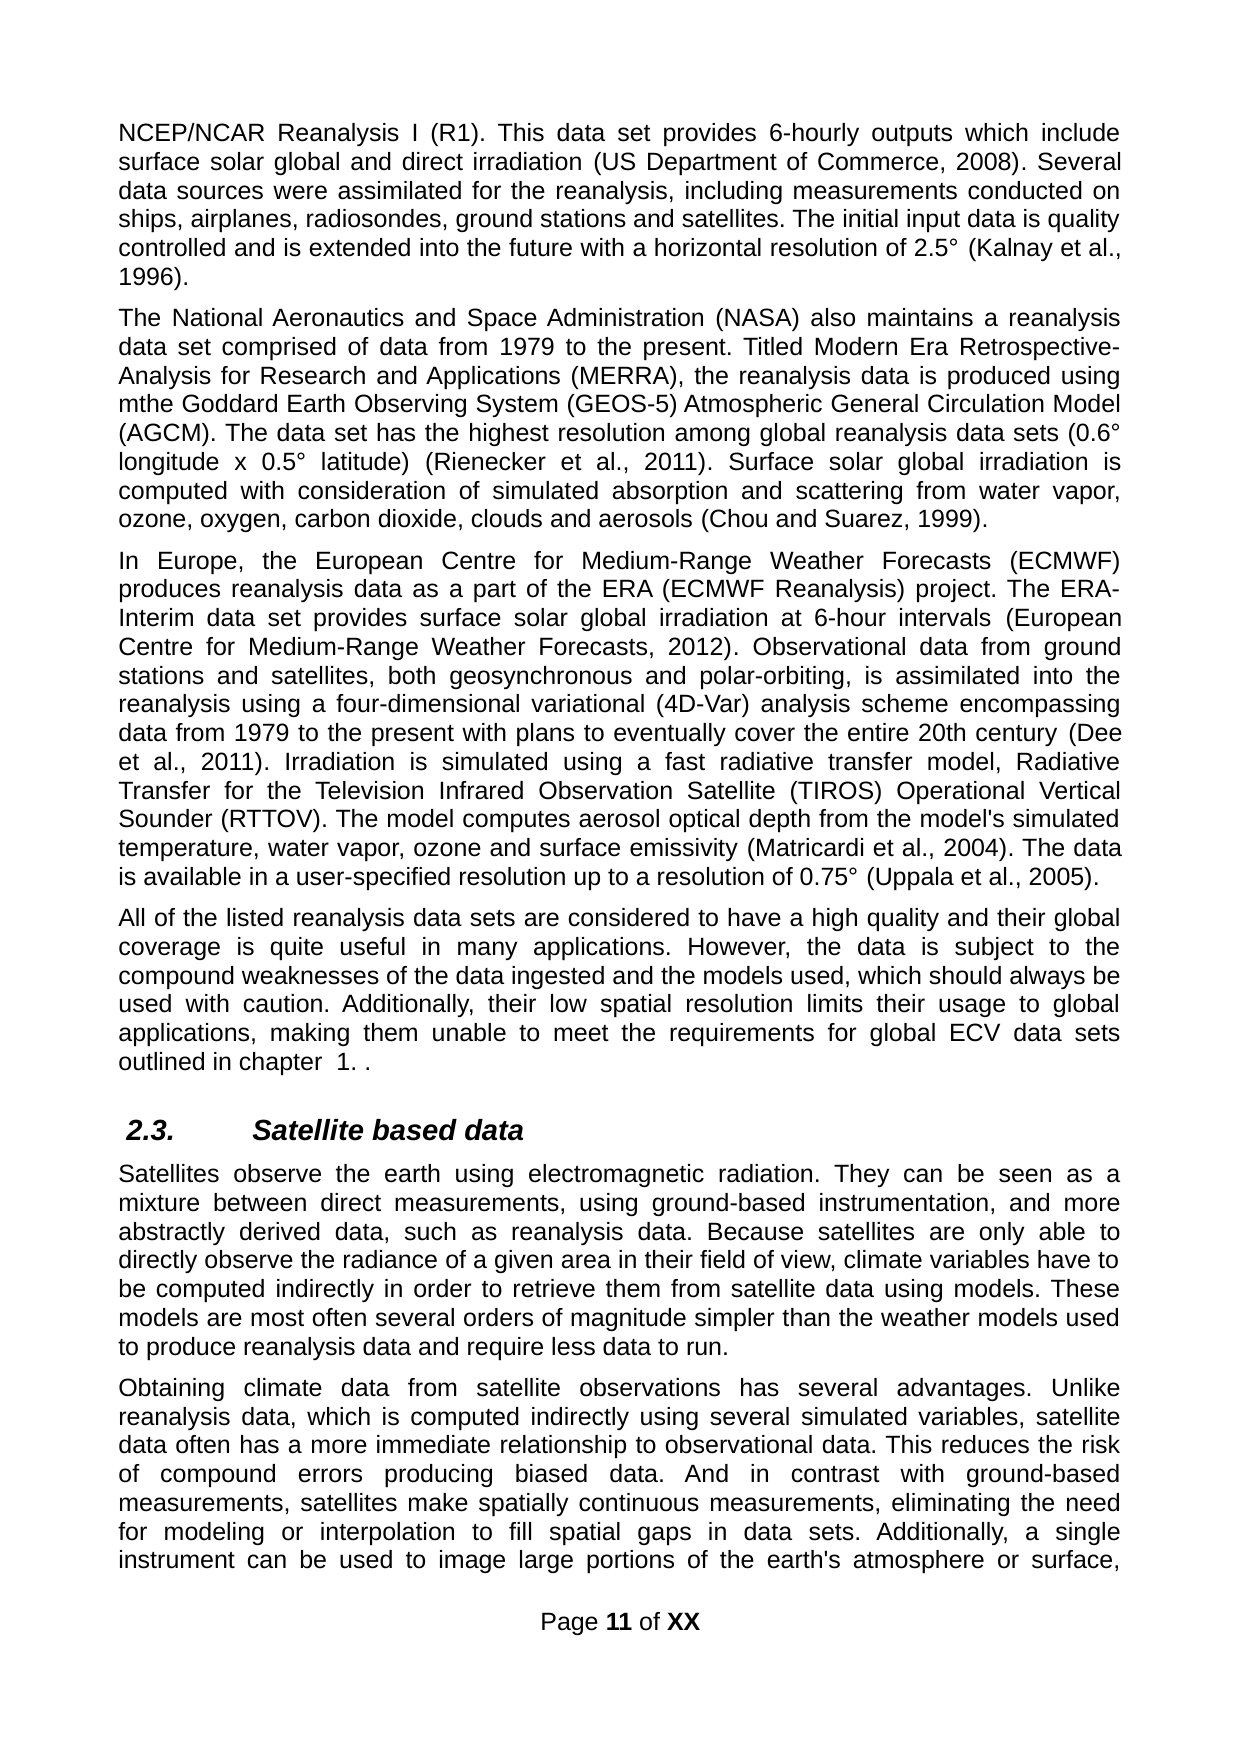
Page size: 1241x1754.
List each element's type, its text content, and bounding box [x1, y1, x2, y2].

text All of the listed reanalysis data sets are considered to have a high quality and their global coverage is quite useful in many applications. However, the data is subject to the compound weaknesses of the data ingested and the models used, which should always be used with caution. Additionally, their low spatial resolution limits their usage to global applications, making them unable to meet the requirements for global ECV data sets outlined in chapter 1. [118, 903, 1122, 1076]
text Satellites observe the earth using electromagnetic radiation. They can be seen as a mixture between direct measurements, using ground-based instrumentation, and more abstractly derived data, such as reanalysis data. Because satellites are only able to directly observe the radiance of a given area in their field of view, climate variables have to be computed indirectly in order to retrieve them from satellite data using models. These models are most often several orders of magnitude simpler than the weather models used to produce reanalysis data and require less data to run. [118, 1159, 1122, 1360]
text In Europe, the European Centre for Medium-Range Weather Forecasts (ECMWF) produces reanalysis data as a part of the ERA (ECMWF Reanalysis) project. The ERA-Interim data set provides surface solar global irradiation at 6-hour intervals (European Centre for Medium-Range Weather Forecasts, 2012). Observational data from ground stations and satellites, both geosynchronous and polar-orbiting, is assimilated into the reanalysis using a four-dimensional variational (4D-Var) analysis scheme encompassing data from 1979 to the present with plans to eventually cover the entire 20th century (Dee et al., 2011). Irradiation is simulated using a fast radiative transfer model, Radiative Transfer for the Television Infrared Observation Satellite (TIROS) Operational Vertical Sounder (RTTOV). The model computes aerosol optical depth from the model's simulated temperature, water vapor, ozone and surface emissivity (Matricardi et al., 2004). The data is available in a user-specified resolution up to a resolution of 0.75° (Uppala et al., 2005). [118, 546, 1122, 891]
text Obtaining climate data from satellite observations has several advantages. Unlike reanalysis data, which is computed indirectly using several simulated variables, satellite data often has a more immediate relationship to observational data. This reduces the risk of compound errors producing biased data. And in contrast with ground-based measurements, satellites make spatially continuous measurements, eliminating the need for modeling or interpolation to fill spatial gaps in data sets. Additionally, a single instrument can be used to image large portions of the earth's atmosphere or surface, [118, 1373, 1122, 1574]
text The National Aeronautics and Space Administration (NASA) also maintains a reanalysis data set comprised of data from 1979 to the present. Titled Modern Era Retrospective-Analysis for Research and Applications (MERRA), the reanalysis data is produced using mthe Goddard Earth Observing System (GEOS-5) Atmospheric General Circulation Model (AGCM). The data set has the highest resolution among global reanalysis data sets (0.6° longitude x 0.5° latitude) (Rienecker et al., 2011). Surface solar global irradiation is computed with consideration of simulated absorption and scattering from water vapor, ozone, oxygen, carbon dioxide, clouds and aerosols (Chou and Suarez, 1999). [118, 303, 1122, 533]
subtitle Satellite based data [118, 1113, 1122, 1147]
text NCEP/NCAR Reanalysis I (R1). This data set provides 6-hourly outputs which include surface solar global and direct irradiation (US Department of Commerce, 2008). Several data sources were assimilated for the reanalysis, including measurements conducted on ships, airplanes, radiosondes, ground stations and satellites. The initial input data is quality controlled and is extended into the future with a horizontal resolution of 2.5° (Kalnay et al., 1996). [118, 118, 1122, 291]
